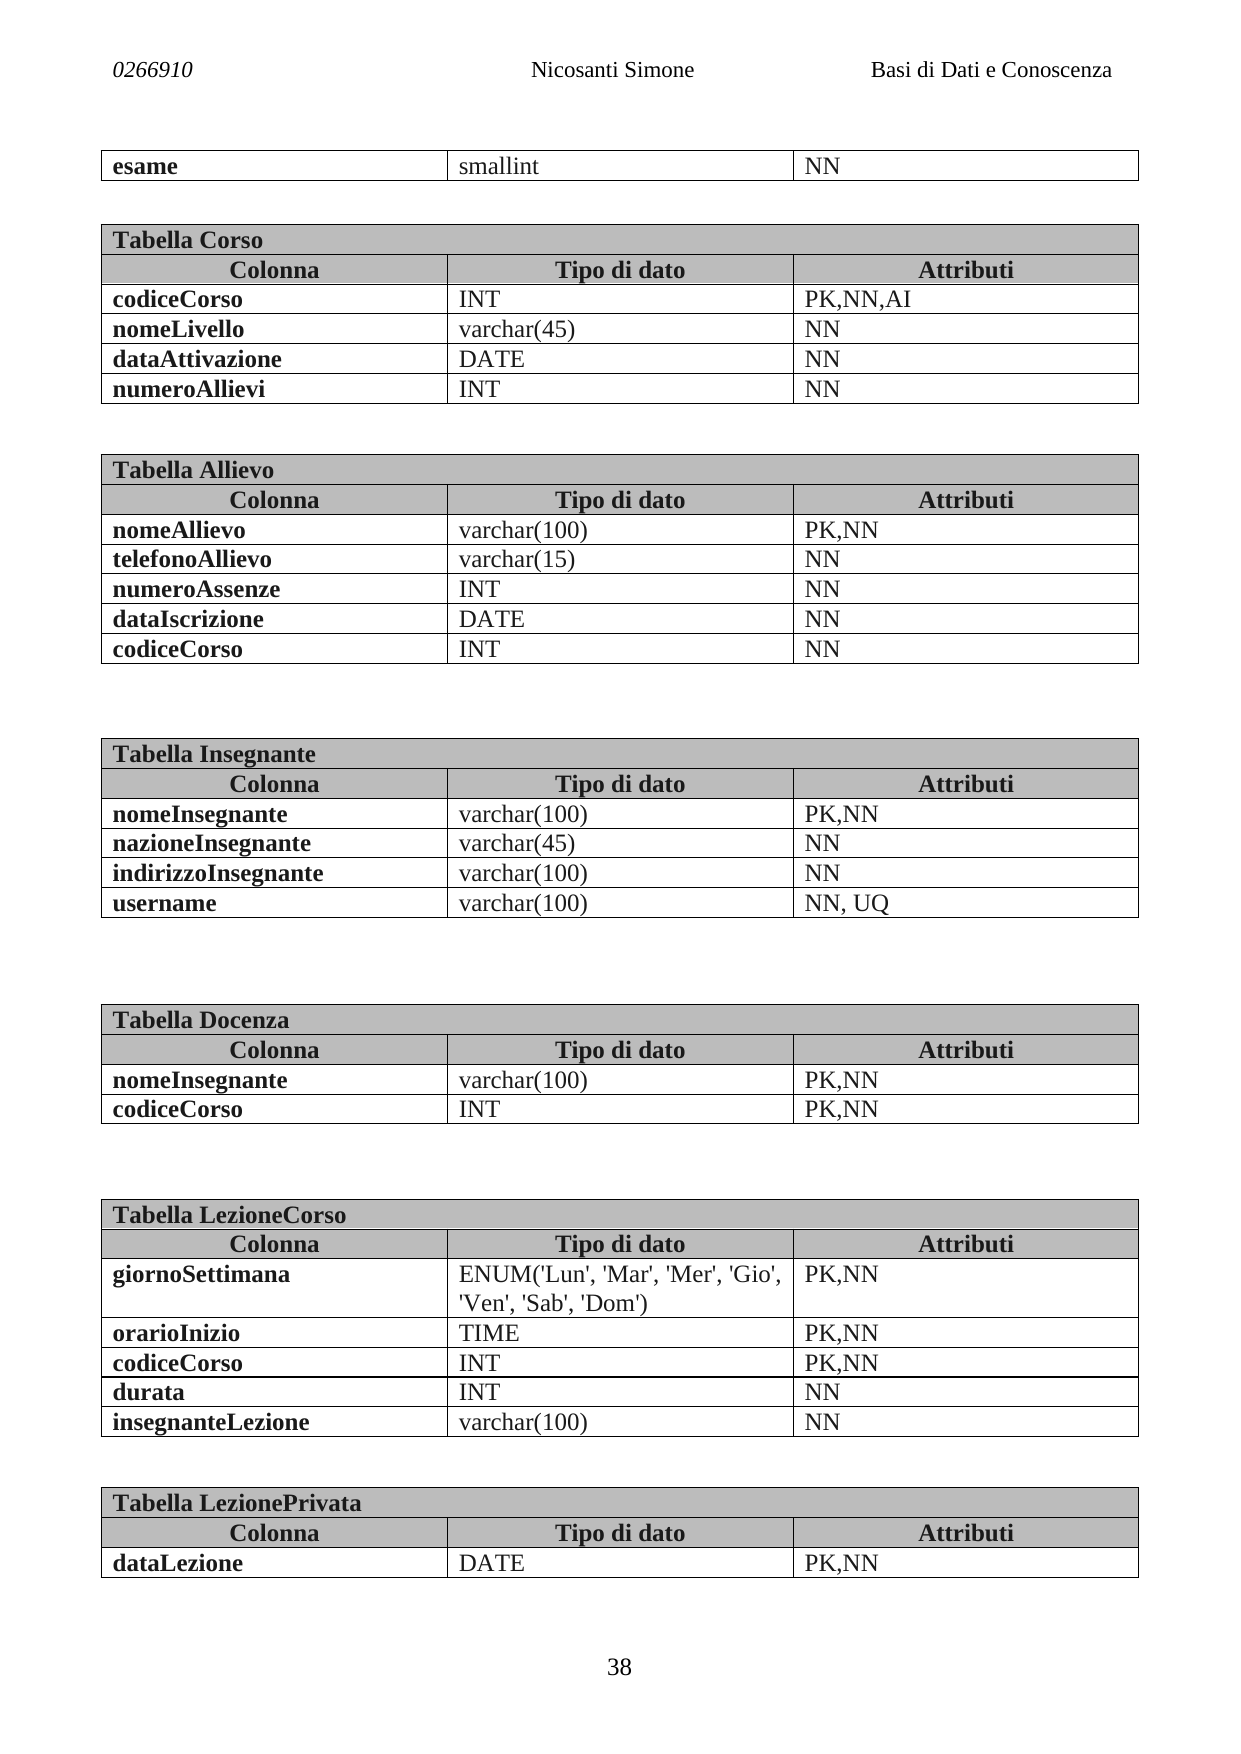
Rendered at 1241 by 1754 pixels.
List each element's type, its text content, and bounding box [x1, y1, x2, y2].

table_cell Attributi [794, 485, 1138, 514]
table_cell NN [794, 151, 1138, 180]
table_cell telefonoAllievo [102, 545, 447, 573]
table_cell dataLezione [102, 1548, 447, 1577]
table_cell nomeLivello [102, 314, 447, 343]
table_cell ENUM('Lun', 'Mar', 'Mer', 'Gio', 'Ven', 'Sab', 'Dom') [448, 1259, 793, 1317]
table_cell INT [448, 1378, 793, 1406]
table_cell codiceCorso [102, 634, 447, 663]
table_cell Colonna [102, 255, 447, 283]
table_cell Attributi [794, 769, 1138, 798]
table_cell NN [794, 858, 1138, 887]
table_cell Attributi [794, 255, 1138, 283]
table_cell INT [448, 1348, 793, 1376]
table_cell PK,NN [794, 1065, 1138, 1093]
table_cell nomeInsegnante [102, 799, 447, 827]
table_cell Colonna [102, 1518, 447, 1547]
table_cell Tipo di dato [448, 485, 793, 514]
table_cell smallint [448, 151, 793, 180]
table_cell Colonna [102, 1035, 447, 1064]
table_cell nomeInsegnante [102, 1065, 447, 1093]
table_cell Tipo di dato [448, 769, 793, 798]
table_cell NN [794, 574, 1138, 603]
table_cell Attributi [794, 1518, 1138, 1547]
table_cell PK,NN,AI [794, 285, 1138, 313]
table_header Tabella Corso [102, 225, 1138, 254]
table_cell dataAttivazione [102, 344, 447, 373]
table_header Tabella LezioneCorso [102, 1200, 1138, 1228]
table_cell durata [102, 1378, 447, 1406]
table_header Tabella Allievo [102, 455, 1138, 484]
table_cell INT [448, 285, 793, 313]
table_cell NN [794, 1378, 1138, 1406]
table_header Tabella LezionePrivata [102, 1488, 1138, 1517]
table_cell Colonna [102, 769, 447, 798]
table_header Tabella Docenza [102, 1005, 1138, 1034]
table_cell TIME [448, 1318, 793, 1347]
table_cell Colonna [102, 1230, 447, 1258]
table_cell Colonna [102, 485, 447, 514]
table_cell varchar(100) [448, 858, 793, 887]
table_cell username [102, 888, 447, 917]
table_cell NN [794, 344, 1138, 373]
table_cell Tipo di dato [448, 1518, 793, 1547]
table_cell varchar(100) [448, 799, 793, 827]
table_cell NN [794, 604, 1138, 633]
table_cell INT [448, 374, 793, 403]
table_cell varchar(100) [448, 1407, 793, 1436]
table_cell INT [448, 634, 793, 663]
table_cell PK,NN [794, 1095, 1138, 1123]
table_cell dataIscrizione [102, 604, 447, 633]
table_cell DATE [448, 604, 793, 633]
table_cell NN, UQ [794, 888, 1138, 917]
table_cell PK,NN [794, 1348, 1138, 1376]
table_cell numeroAllievi [102, 374, 447, 403]
table_cell INT [448, 1095, 793, 1123]
table_cell indirizzoInsegnante [102, 858, 447, 887]
table_cell NN [794, 314, 1138, 343]
table_cell PK,NN [794, 1259, 1138, 1317]
table_cell DATE [448, 1548, 793, 1577]
table_cell NN [794, 829, 1138, 857]
table_cell Attributi [794, 1230, 1138, 1258]
table_cell codiceCorso [102, 1095, 447, 1123]
table_cell nazioneInsegnante [102, 829, 447, 857]
table_cell PK,NN [794, 1548, 1138, 1577]
table_cell DATE [448, 344, 793, 373]
table_cell varchar(100) [448, 888, 793, 917]
table_cell INT [448, 574, 793, 603]
table_cell PK,NN [794, 799, 1138, 827]
table_cell esame [102, 151, 447, 180]
table_cell Tipo di dato [448, 255, 793, 283]
table_cell varchar(15) [448, 545, 793, 573]
table_cell codiceCorso [102, 285, 447, 313]
table_cell NN [794, 1407, 1138, 1436]
table_cell giornoSettimana [102, 1259, 447, 1317]
table_cell insegnanteLezione [102, 1407, 447, 1436]
table_cell varchar(45) [448, 314, 793, 343]
table_cell varchar(45) [448, 829, 793, 857]
table_header Tabella Insegnante [102, 739, 1138, 768]
table_cell codiceCorso [102, 1348, 447, 1376]
table_cell varchar(100) [448, 515, 793, 543]
table_cell NN [794, 545, 1138, 573]
table_cell NN [794, 634, 1138, 663]
table_cell numeroAssenze [102, 574, 447, 603]
table_cell Attributi [794, 1035, 1138, 1064]
table_cell Tipo di dato [448, 1230, 793, 1258]
table_cell Tipo di dato [448, 1035, 793, 1064]
table_cell orarioInizio [102, 1318, 447, 1347]
table_cell nomeAllievo [102, 515, 447, 543]
table_cell NN [794, 374, 1138, 403]
table_cell PK,NN [794, 515, 1138, 543]
table_cell varchar(100) [448, 1065, 793, 1093]
table_cell PK,NN [794, 1318, 1138, 1347]
